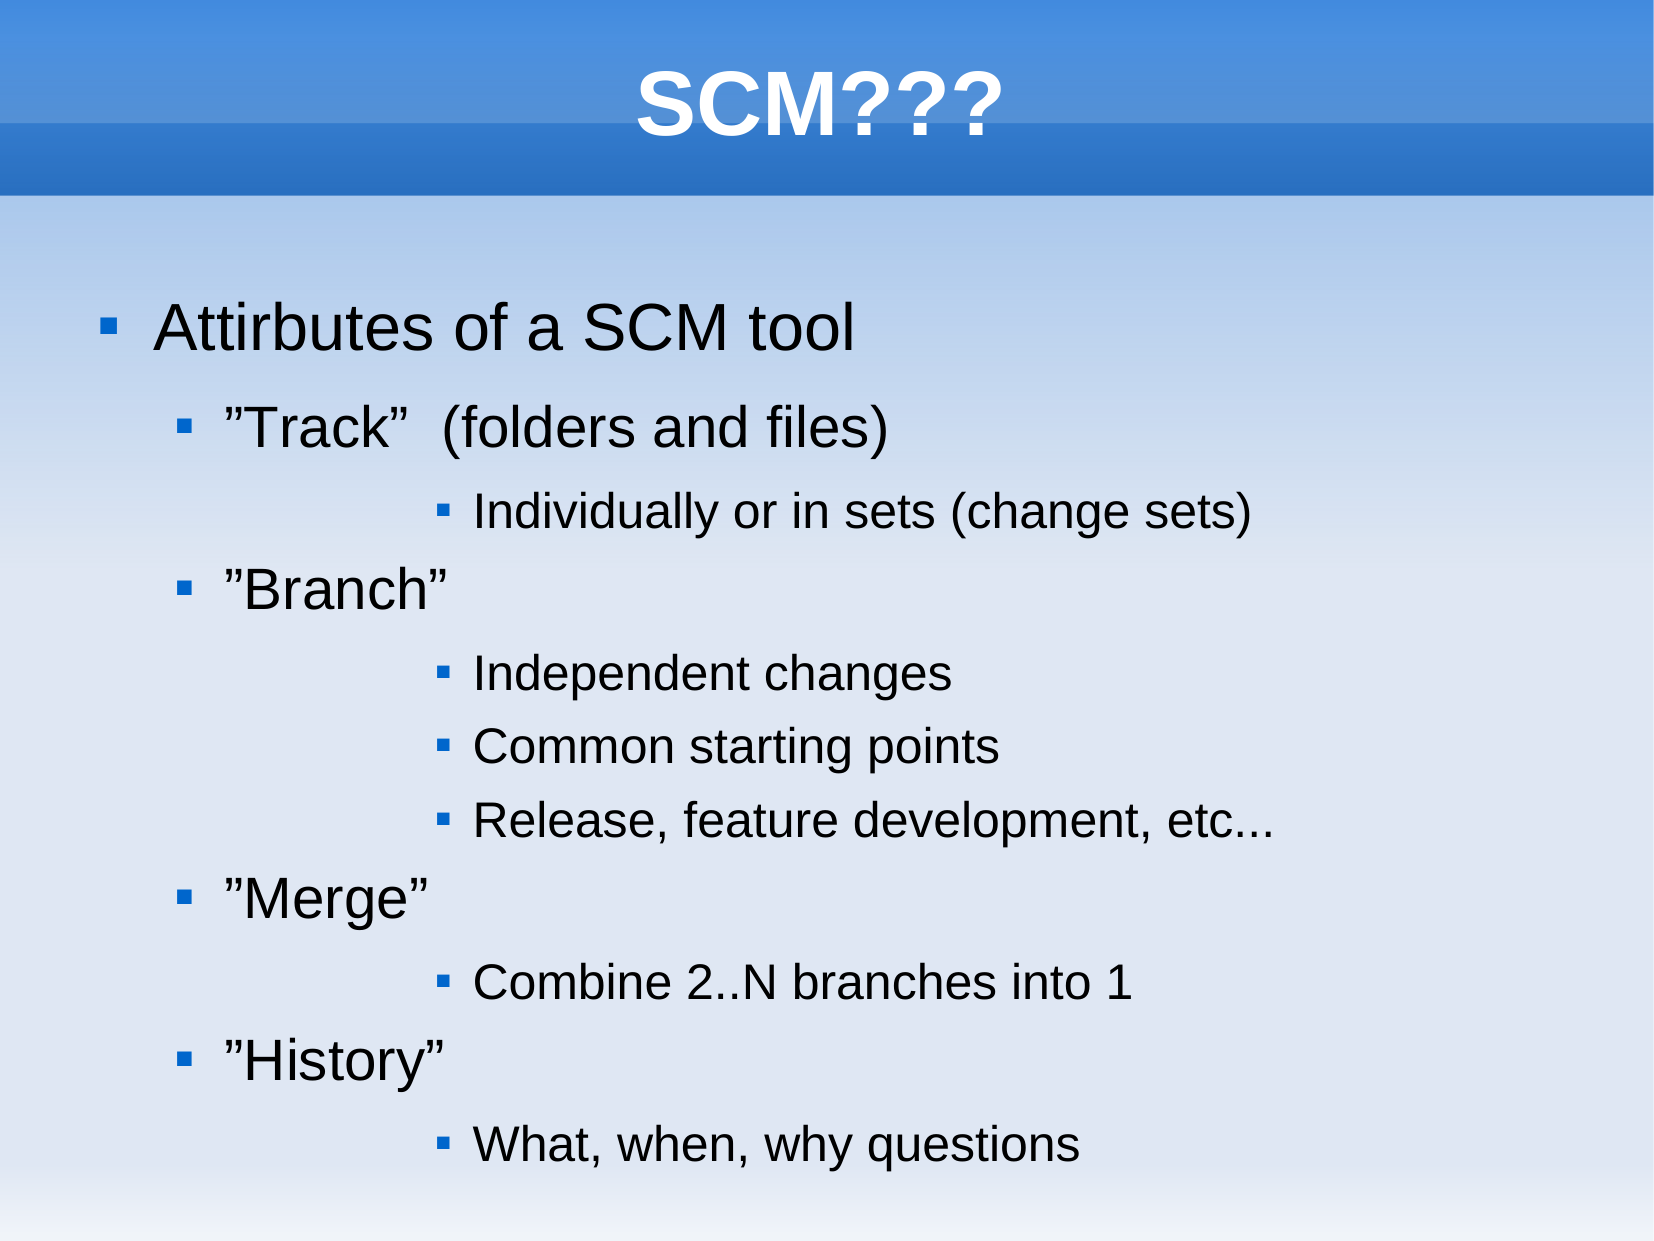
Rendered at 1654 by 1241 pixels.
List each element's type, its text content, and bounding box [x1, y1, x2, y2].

list Attirbutes of a SCM tool ”Track” (folders and files) Individually or in sets (change sets) ”Branch” Independent changes Common starting points Release, feature development, etc... ”Merge” Combine 2..N branches into 1 ”History” What, when, why questions [82, 290, 1571, 1173]
title SCM??? [76, 0, 1565, 208]
picture [0, 0, 1654, 1241]
